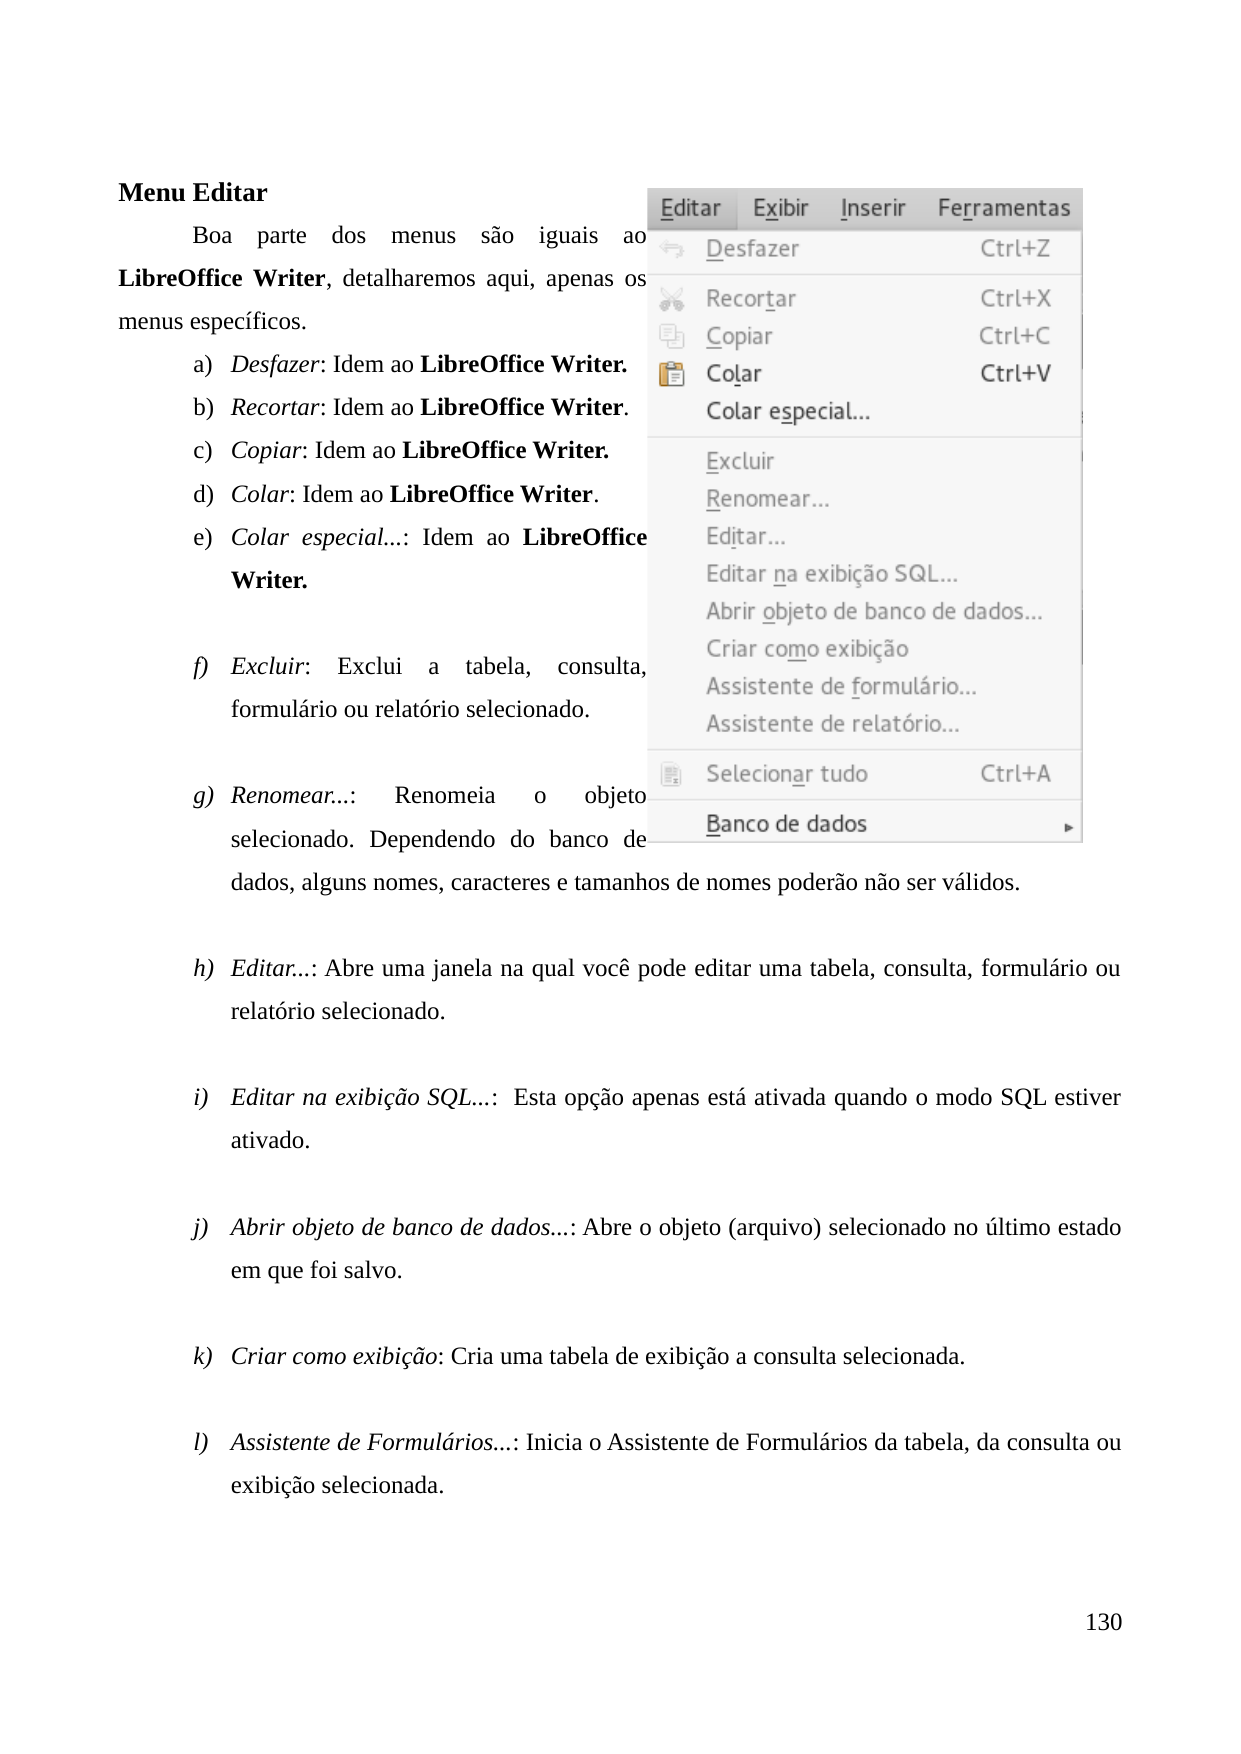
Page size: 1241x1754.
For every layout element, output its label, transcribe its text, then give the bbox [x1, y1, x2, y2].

list Copiar: Idem ao LibreOffice Writer. [193, 436, 647, 464]
subtitle Menu Editar [118, 176, 1122, 207]
list [1083, 651, 1122, 723]
list Editar...: Abre uma janela na qual você pode editar uma tabela, consulta, formulário ou relatório selecionado. [193, 953, 1122, 1025]
text [1083, 220, 1122, 335]
list [1083, 522, 1122, 594]
list Renomear...: Renomeia o objeto selecionado. Dependendo do banco de dados, alguns nomes, caracteres e tamanhos de nomes poderão não ser válidos. [193, 781, 1122, 896]
list Assistente de Formulários...: Inicia o Assistente de Formulários da tabela, da consulta ou exibição selecionada. [193, 1427, 1122, 1499]
list [1083, 479, 1122, 507]
list Colar especial...: Idem ao LibreOffice Writer. [193, 522, 647, 594]
list Criar como exibição: Cria uma tabela de exibição a consulta selecionada. [193, 1341, 1122, 1370]
text Boa parte dos menus são iguais ao LibreOffice Writer, detalharemos aqui, apenas os menus específicos. [118, 220, 647, 335]
list Editar na exibição SQL...: Esta opção apenas está ativada quando o modo SQL estiver ativado. [193, 1082, 1122, 1154]
list Desfazer: Idem ao LibreOffice Writer. [193, 349, 647, 378]
list [1083, 349, 1122, 378]
list Colar: Idem ao LibreOffice Writer. [193, 479, 647, 507]
list Recortar: Idem ao LibreOffice Writer. [193, 392, 647, 421]
picture [647, 188, 1083, 843]
list [1083, 392, 1122, 421]
list [1083, 436, 1122, 464]
list Excluir: Exclui a tabela, consulta, formulário ou relatório selecionado. [193, 651, 647, 723]
list Abrir objeto de banco de dados...: Abre o objeto (arquivo) selecionado no último estado em que foi salvo. [193, 1212, 1122, 1284]
